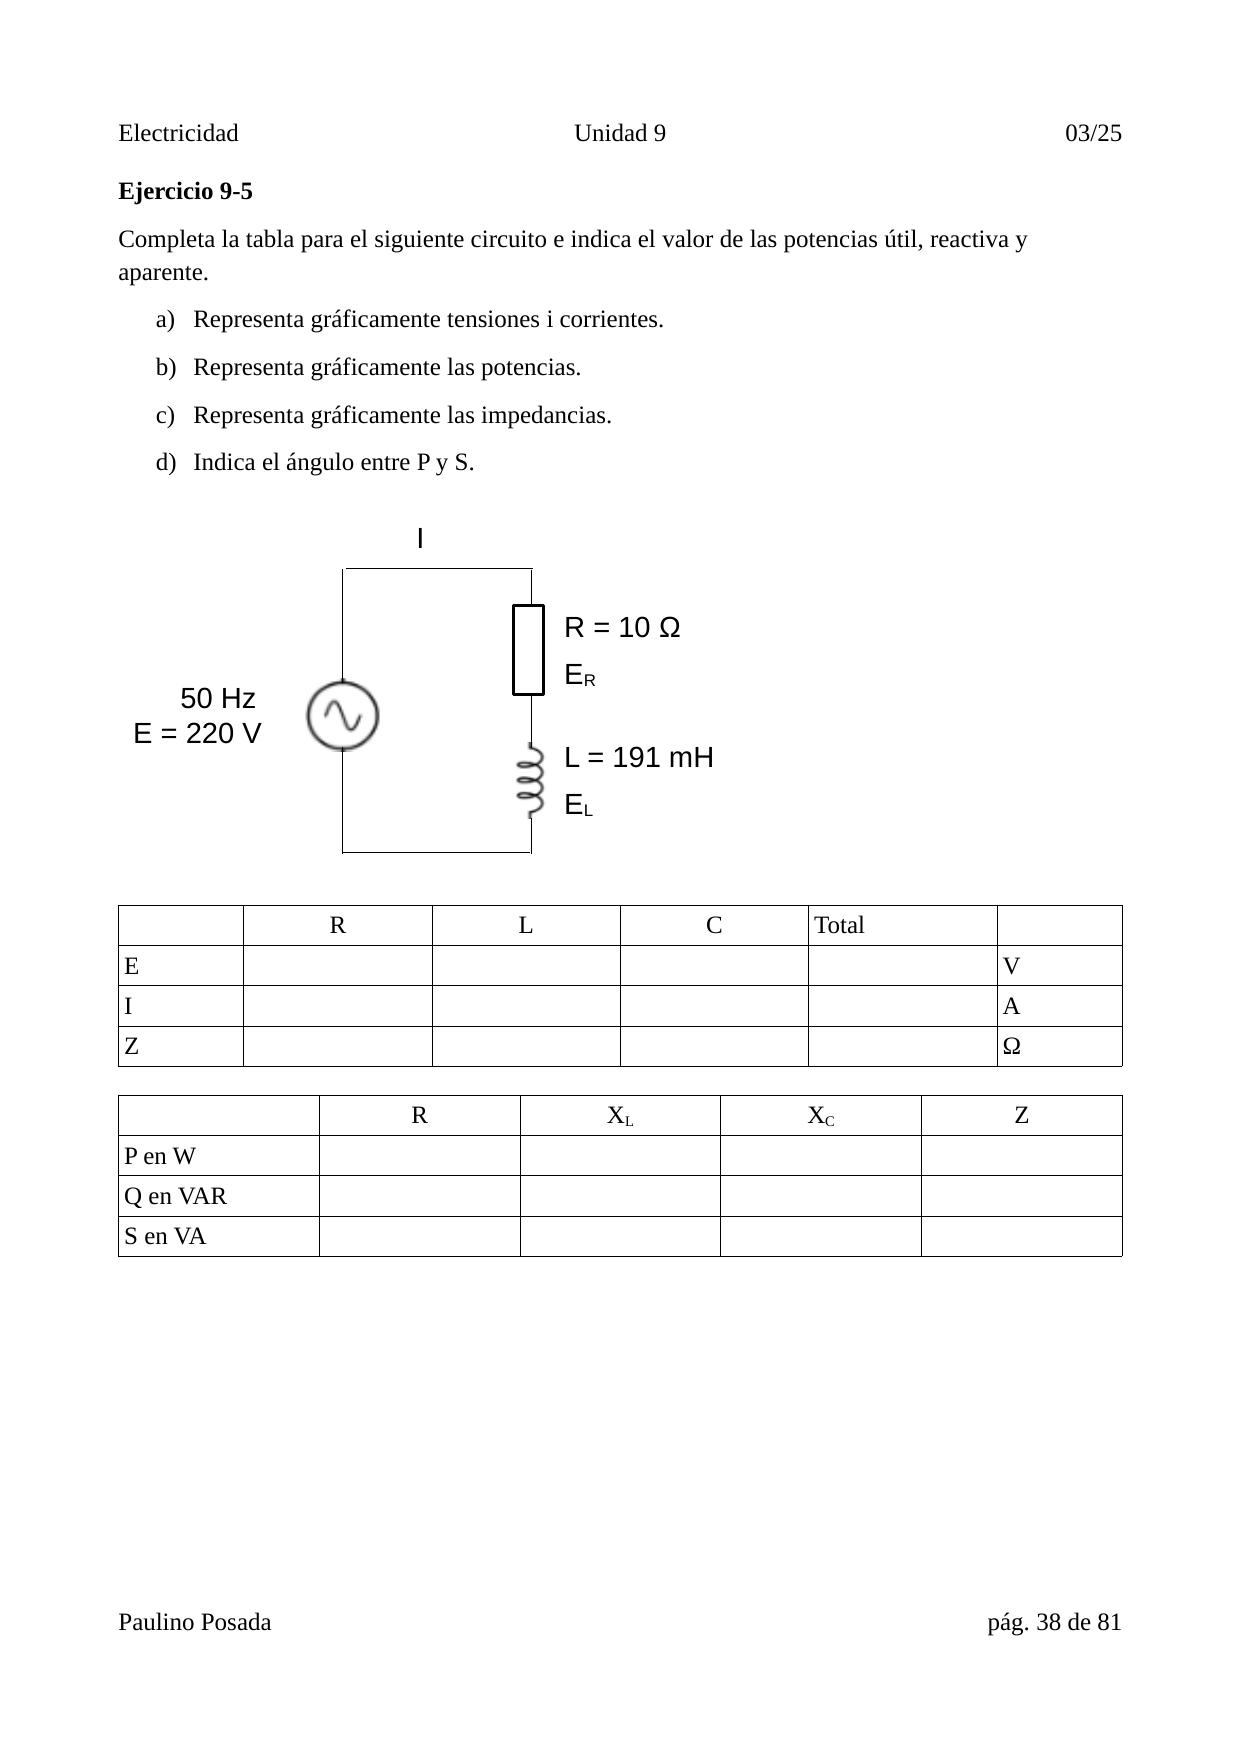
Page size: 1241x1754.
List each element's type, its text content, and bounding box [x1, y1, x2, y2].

table_cell Z [119, 1027, 243, 1066]
table_cell [621, 986, 808, 1026]
table_cell [244, 946, 432, 985]
list Representa gráficamente las impedancias. [156, 400, 1122, 428]
table_header XC [721, 1096, 921, 1135]
table_cell [621, 946, 808, 985]
table_cell [521, 1136, 720, 1175]
table_cell [244, 986, 432, 1026]
table_cell [809, 986, 997, 1026]
list Indica el ángulo entre P y S. [156, 447, 1122, 476]
table_cell [621, 1027, 808, 1066]
table_cell S en VA [119, 1217, 319, 1256]
table_cell [922, 1136, 1122, 1175]
table_cell [244, 1027, 432, 1066]
list Representa gráficamente las potencias. [156, 352, 1122, 381]
picture [304, 678, 382, 752]
table_cell [809, 946, 997, 985]
table_cell A [998, 986, 1122, 1026]
table_cell P en W [119, 1136, 319, 1175]
table_cell [433, 946, 620, 985]
table_header Total [809, 906, 997, 945]
table_cell [320, 1217, 520, 1256]
table_cell [721, 1217, 921, 1256]
table_cell Ω [998, 1027, 1122, 1066]
table_cell [721, 1136, 921, 1175]
text Completa la tabla para el siguiente circuito e indica el valor de las potencias útil, reactiva y aparente. [118, 224, 1122, 286]
table_cell [433, 986, 620, 1026]
table_header R [244, 906, 432, 945]
table_cell I [119, 986, 243, 1026]
table_cell [320, 1176, 520, 1216]
table_header C [621, 906, 808, 945]
table_cell [809, 1027, 997, 1066]
table_header R [320, 1096, 520, 1135]
table_header L [433, 906, 620, 945]
table_cell [320, 1136, 520, 1175]
table_cell [922, 1176, 1122, 1216]
list Representa gráficamente tensiones i corrientes. [156, 304, 1122, 333]
table_cell [721, 1176, 921, 1216]
table_header [998, 906, 1122, 945]
table_header [119, 906, 243, 945]
table_cell [521, 1176, 720, 1216]
table_cell [922, 1217, 1122, 1256]
picture [509, 742, 547, 819]
table_cell [433, 1027, 620, 1066]
table_cell [521, 1217, 720, 1256]
table_cell E [119, 946, 243, 985]
table_cell Q en VAR [119, 1176, 319, 1216]
table_cell V [998, 946, 1122, 985]
table_header [119, 1096, 319, 1135]
table_header XL [521, 1096, 720, 1135]
table_header Z [922, 1096, 1122, 1135]
text Ejercicio 9-5 [118, 176, 1122, 205]
